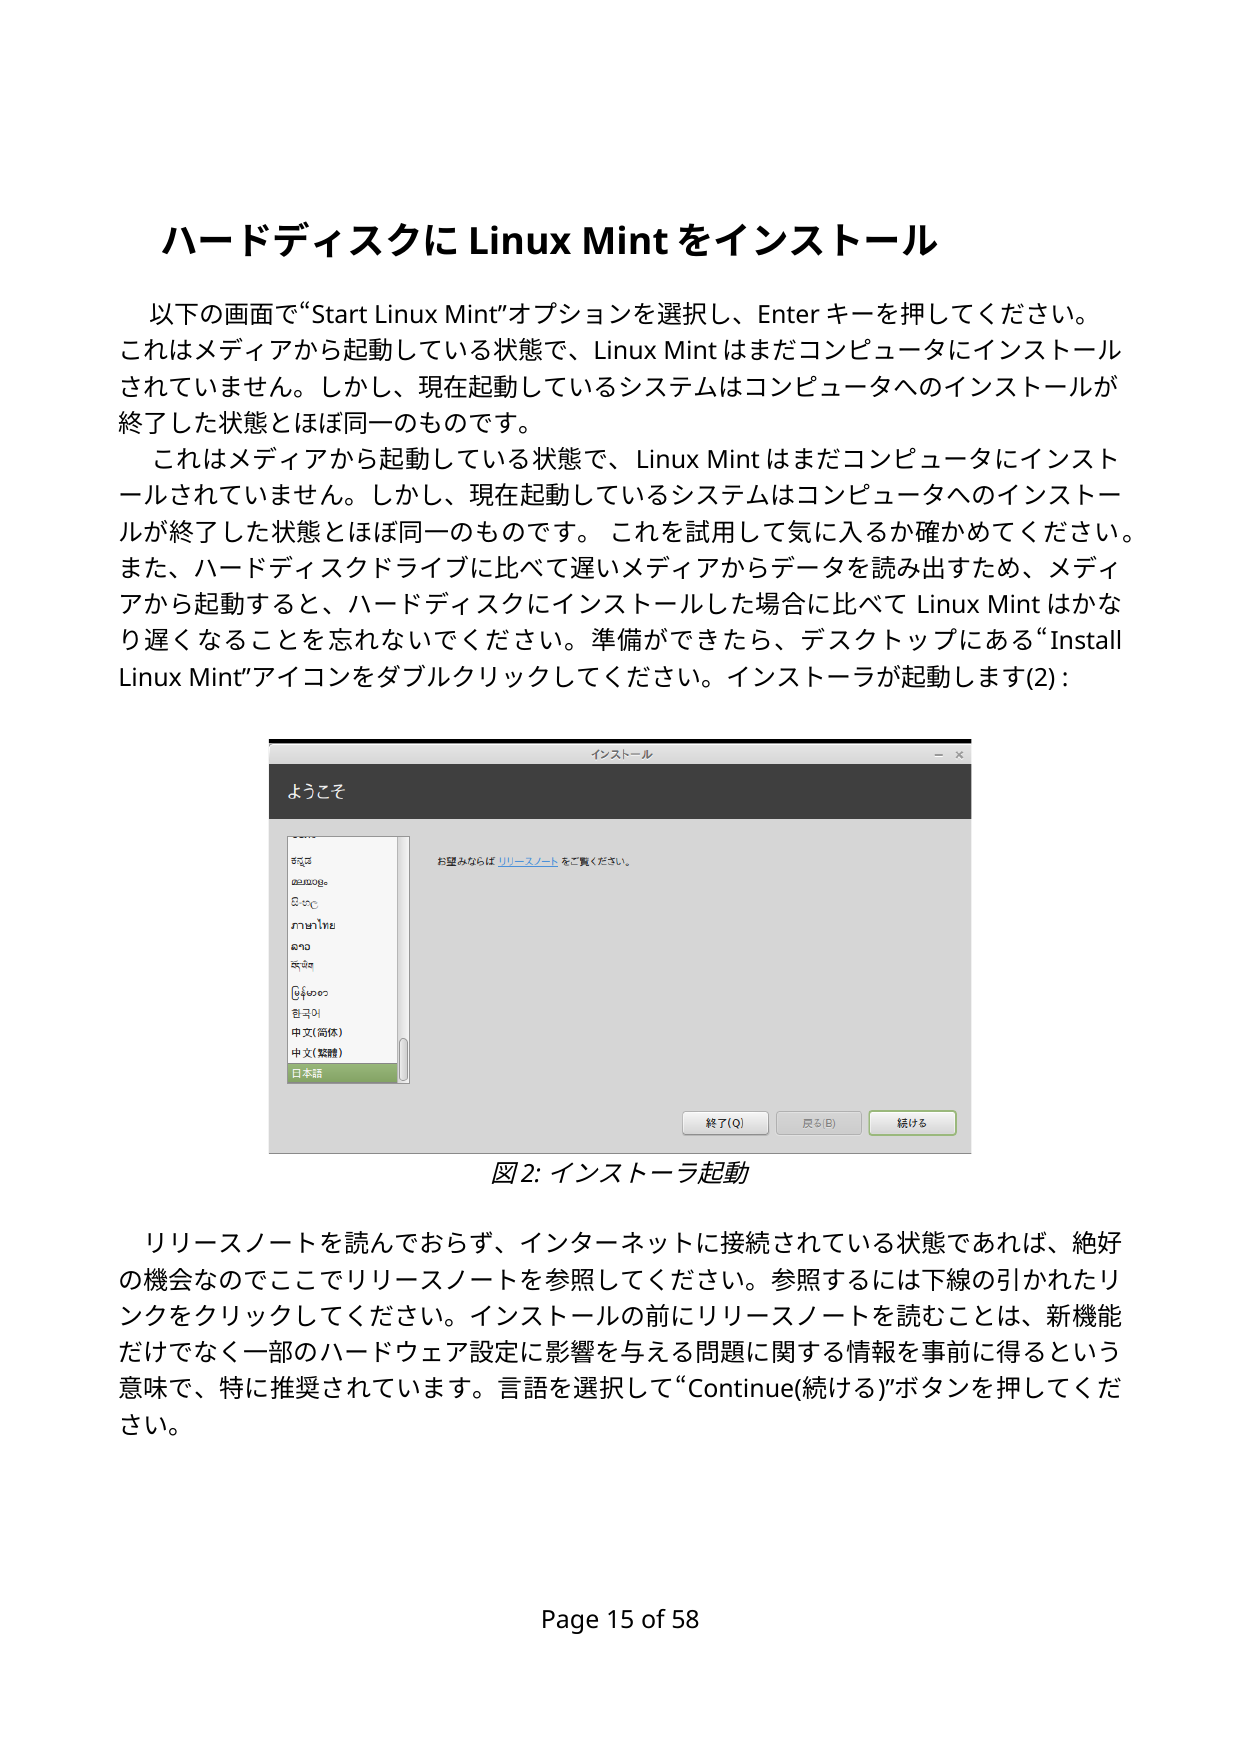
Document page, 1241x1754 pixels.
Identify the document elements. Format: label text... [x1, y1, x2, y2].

subtitle ハードディスクにLinux Mintをインストール [118, 211, 1122, 265]
text 図 2: インストーラ起動 [269, 1154, 971, 1190]
text 以下の画面で“Start Linux Mint”オプションを選択し、Enterキーを押してください。これはメディアから起動している状態で、Linux Mintはまだコンピュータにインストールされていません。しかし、現在起動しているシステムはコンピュータへのインストールが終了した状態とほぼ同一のものです。 [118, 294, 1122, 439]
picture [268, 739, 972, 1154]
text これはメディアから起動している状態で、Linux Mintはまだコンピュータにインストールされていません。しかし、現在起動しているシステムはコンピュータへのインストールが終了した状態とほぼ同一のものです。 これを試用して気に入るか確かめてください。また、ハードディスクドライブに比べて遅いメディアからデータを読み出すため、メディアから起動すると、ハードディスクにインストールした場合に比べてLinux Mintはかなり遅くなることを忘れないでください。準備ができたら、デスクトップにある“Install Linux Mint”アイコンをダブルクリックしてください。インストーラが起動します(図 2) : [118, 439, 1122, 693]
text リリースノートを読んでおらず、インターネットに接続されている状態であれば、絶好の機会なのでここでリリースノートを参照してください。参照するには下線の引かれたリンクをクリックしてください。インストールの前にリリースノートを読むことは、新機能だけでなく一部のハードウェア設定に影響を与える問題に関する情報を事前に得るという意味で、特に推奨されています。言語を選択して“Continue(続ける)”ボタンを押してください。 [118, 1224, 1122, 1441]
